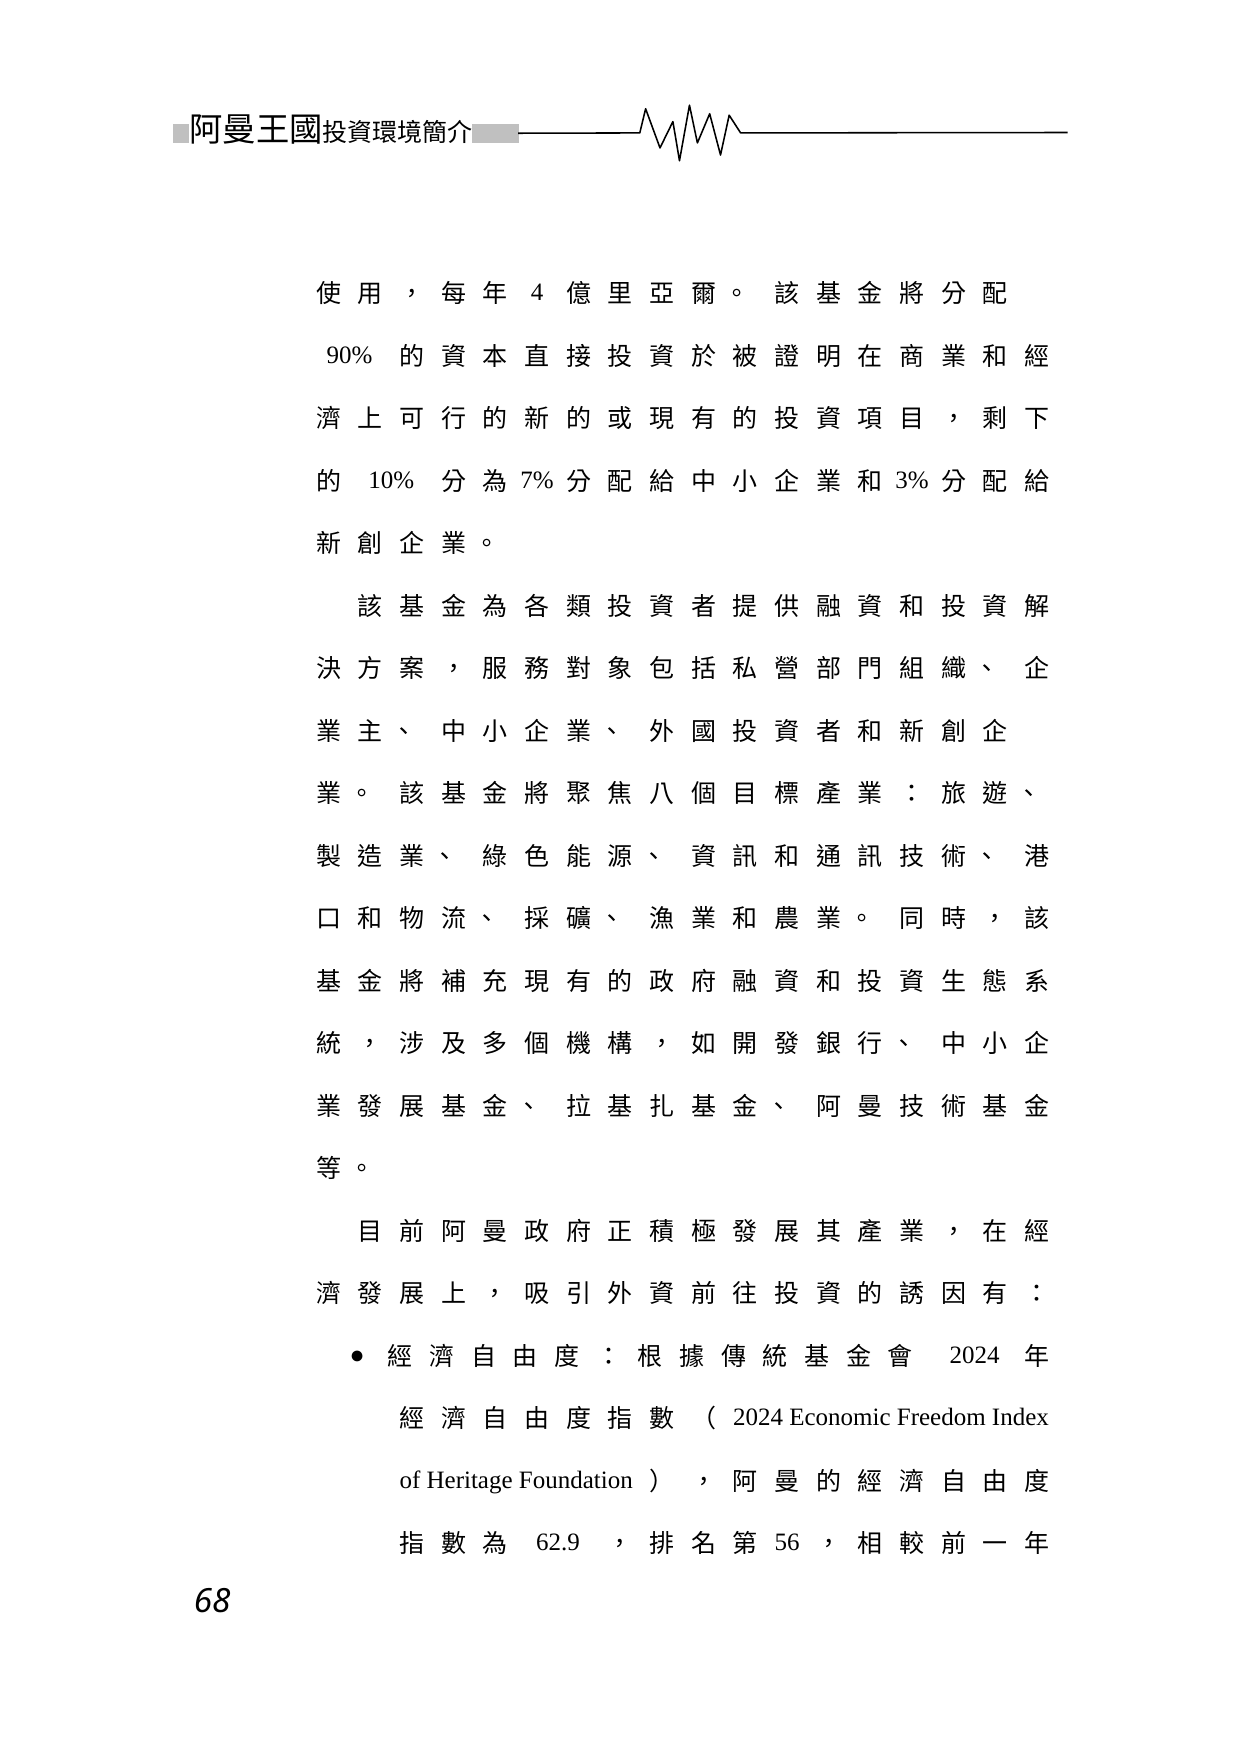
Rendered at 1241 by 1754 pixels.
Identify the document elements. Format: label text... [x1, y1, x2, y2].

text ● 經濟自由度：根據傳統基金會2024年經濟自由度指數（2024 Economic Freedom Index of Heritage Foundation），阿曼的經濟自由度指數為62.9，排名第56，相較前一年 [342, 1313, 1058, 1563]
text 目前阿曼政府正積極發展其產業，在經濟發展上，吸引外資前往投資的誘因有： [281, 1188, 1058, 1313]
text 該基金為各類投資者提供融資和投資解決方案，服務對象包括私營部門組織、企業主、中小企業、外國投資者和新創企業。該基金將聚焦八個目標產業：旅遊、製造業、綠色能源、資訊和通訊技術、港口和物流、採礦、漁業和農業。同時，該基金將補充現有的政府融資和投資生態系統，涉及多個機構，如開發銀行、中小企業發展基金、拉基扎基金、阿曼技術基金等。 [281, 563, 1058, 1188]
text 使用，每年4億里亞爾。該基金將分配90%的資本直接投資於被證明在商業和經濟上可行的新的或現有的投資項目，剩下的10%分為7%分配給中小企業和3%分配給新創企業。 [281, 250, 1058, 563]
